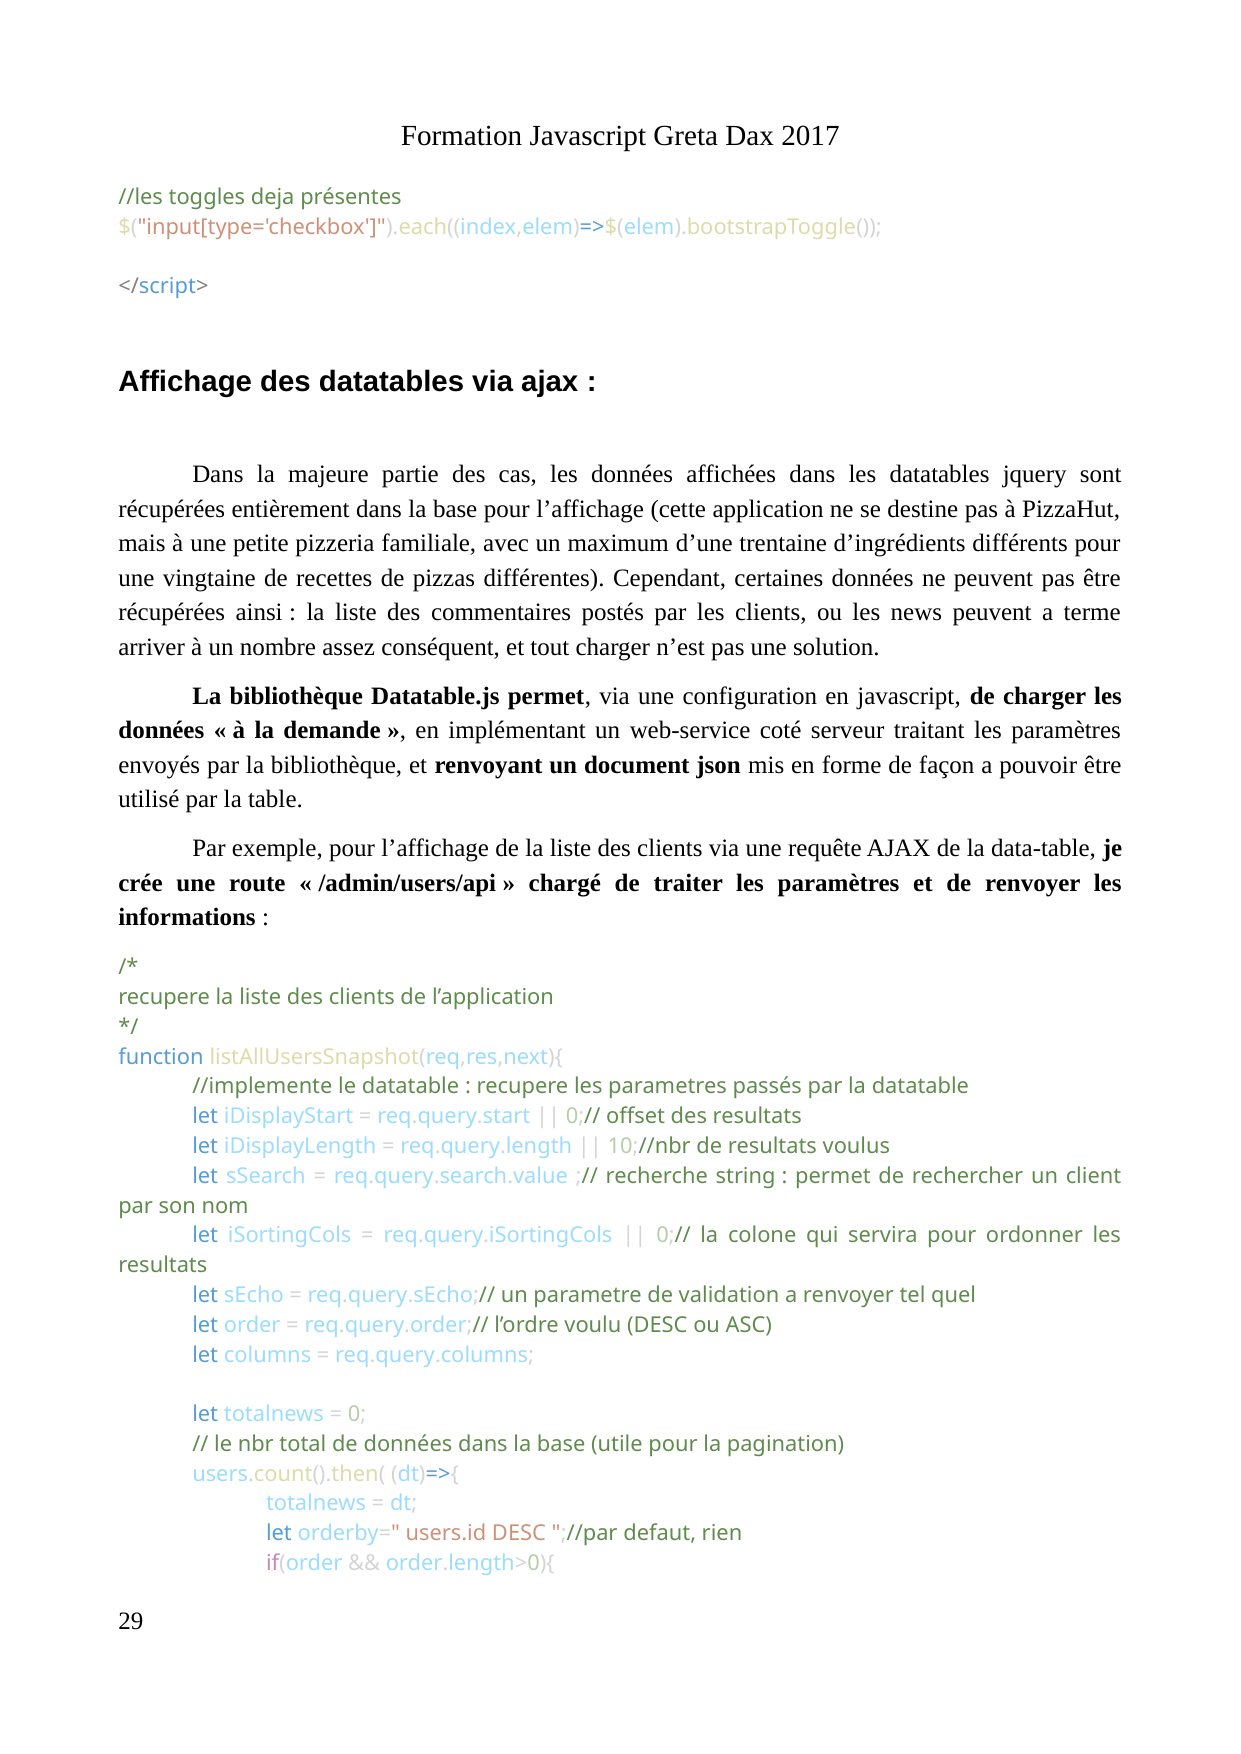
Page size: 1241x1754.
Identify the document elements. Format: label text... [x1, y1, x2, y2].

text let sEcho = req.query.sEcho;// un parametre de validation a renvoyer tel quel [118, 1279, 1122, 1309]
text recupere la liste des clients de l’application [118, 981, 1122, 1011]
text */ [118, 1011, 1122, 1041]
text let orderby=" users.id DESC ";//par defaut, rien [118, 1517, 1122, 1547]
text </script> [118, 271, 1122, 300]
text let iDisplayLength = req.query.length || 10;//nbr de resultats voulus [118, 1130, 1122, 1160]
subtitle Affichage des datatables via ajax : [118, 364, 1122, 398]
text /* [118, 951, 1122, 981]
text Dans la majeure partie des cas, les données affichées dans les datatables jquery sont récupérées entièrement dans la base pour l’affichage (cette application ne se destine pas à PizzaHut, mais à une petite pizzeria familiale, avec un maximum d’une trentaine d’ingrédients différents pour une vingtaine de recettes de pizzas différentes). Cependant, certaines données ne peuvent pas être récupérées ainsi : la liste des commentaires postés par les clients, ou les news peuvent a terme arriver à un nombre assez conséquent, et tout charger n’est pas une solution. [118, 459, 1122, 660]
text let columns = req.query.columns; [118, 1338, 1122, 1368]
text if(order && order.length>0){ [118, 1547, 1122, 1577]
text Par exemple, pour l’affichage de la liste des clients via une requête AJAX de la data-table, je crée une route « /admin/users/api » chargé de traiter les paramètres et de renvoyer les informations : [118, 833, 1122, 931]
text $("input[type='checkbox']").each((index,elem)=>$(elem).bootstrapToggle()); [118, 211, 1122, 241]
text let order = req.query.order;// l’ordre voulu (DESC ou ASC) [118, 1309, 1122, 1338]
text totalnews = dt; [118, 1487, 1122, 1517]
text let sSearch = req.query.search.value ;// recherche string : permet de rechercher un client par son nom [118, 1160, 1122, 1219]
text function listAllUsersSnapshot(req,res,next){ [118, 1041, 1122, 1070]
text users.count().then( (dt)=>{ [118, 1458, 1122, 1487]
text let iSortingCols = req.query.iSortingCols || 0;// la colone qui servira pour ordonner les resultats [118, 1219, 1122, 1279]
text //implemente le datatable : recupere les parametres passés par la datatable [118, 1070, 1122, 1100]
text let iDisplayStart = req.query.start || 0;// offset des resultats [118, 1100, 1122, 1130]
text La bibliothèque Datatable.js permet, via une configuration en javascript, de charger les données « à la demande », en implémentant un web-service coté serveur traitant les paramètres envoyés par la bibliothèque, et renvoyant un document json mis en forme de façon a pouvoir être utilisé par la table. [118, 681, 1122, 813]
text let totalnews = 0; [118, 1398, 1122, 1428]
text //les toggles deja présentes [118, 181, 1122, 211]
text // le nbr total de données dans la base (utile pour la pagination) [118, 1428, 1122, 1458]
